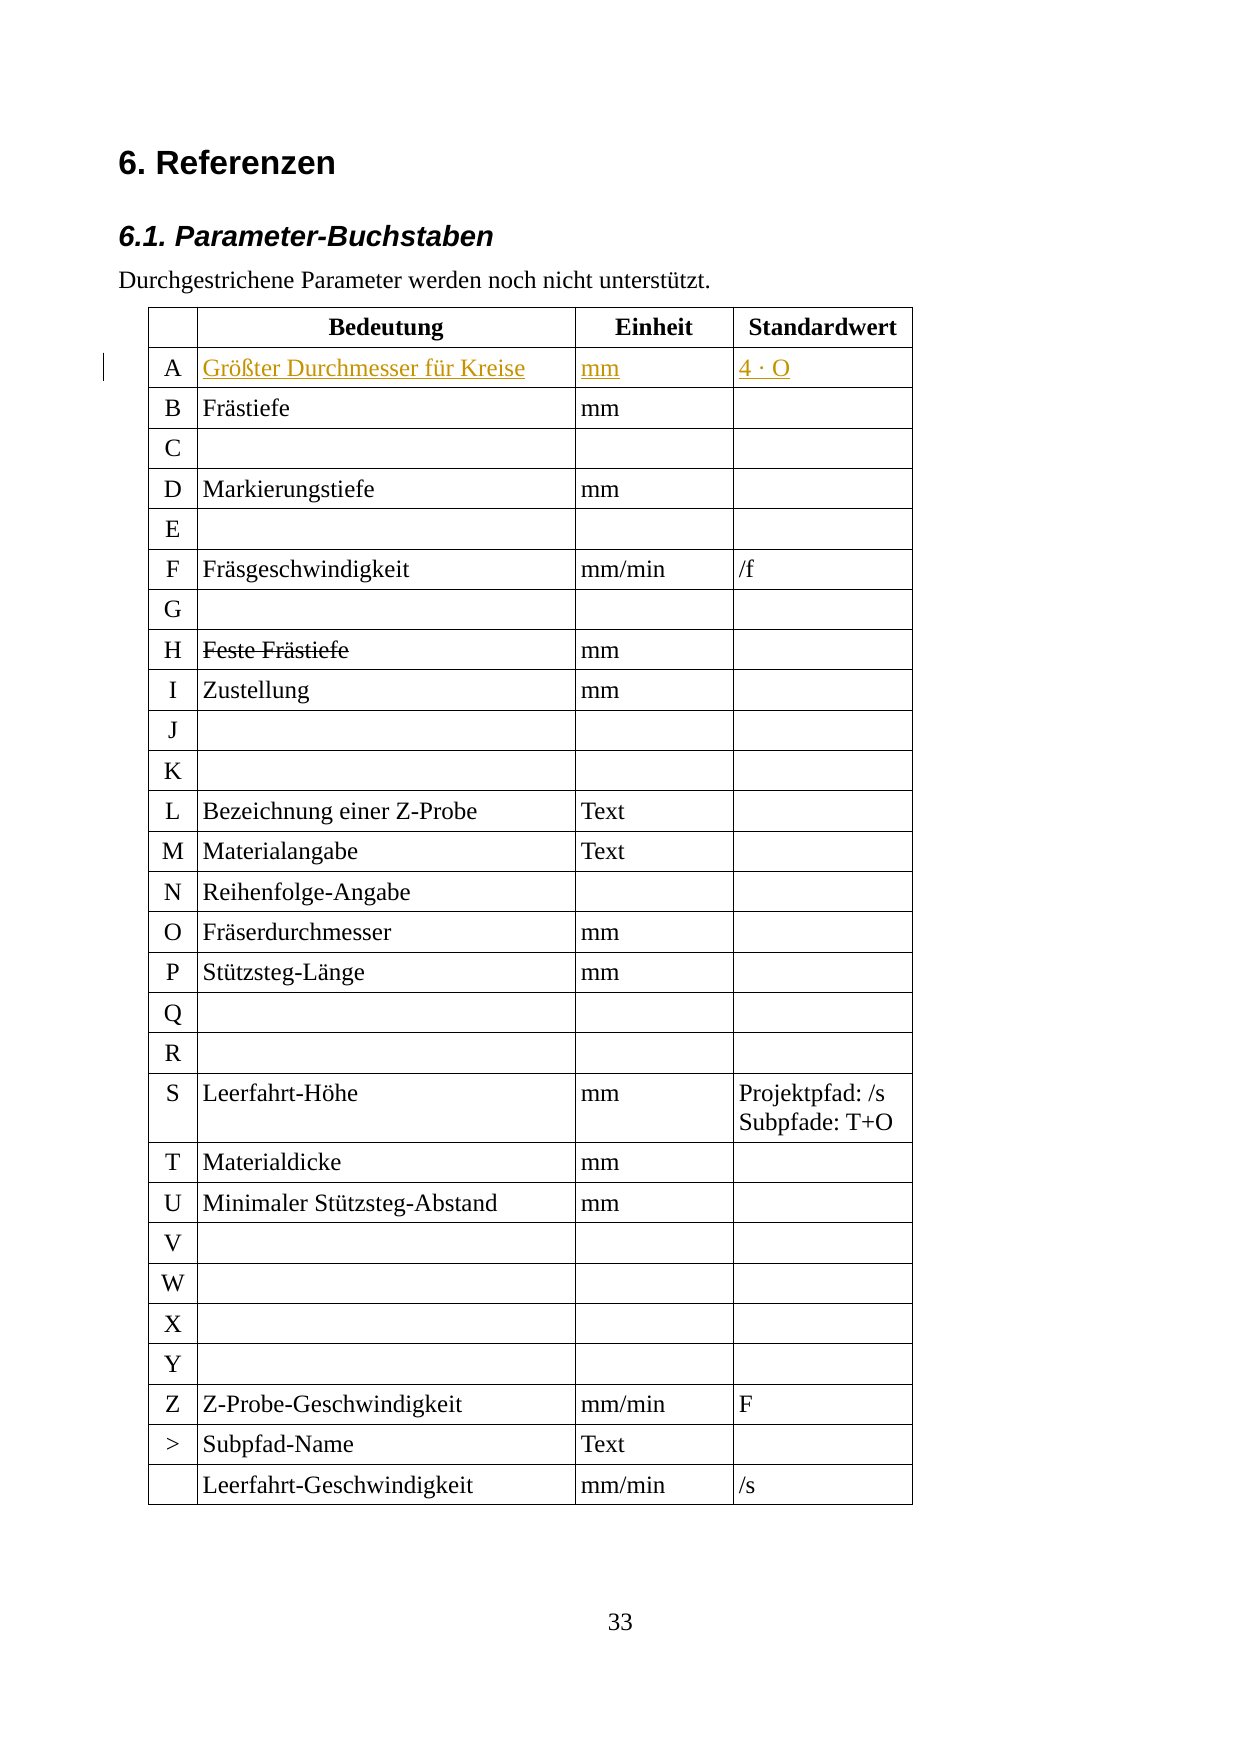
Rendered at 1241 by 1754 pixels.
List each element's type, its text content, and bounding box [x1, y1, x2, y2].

table_cell 4 · O [734, 348, 912, 387]
table_cell Markierungstiefe [198, 469, 575, 508]
table_cell [576, 993, 733, 1032]
table_cell [576, 711, 733, 750]
table_cell Z [149, 1385, 197, 1424]
table_cell F [149, 550, 197, 589]
table_cell S [149, 1074, 197, 1142]
table_cell N [149, 872, 197, 911]
table_cell /f [734, 550, 912, 589]
table_cell Projektpfad: /s Subpfade: T+O [734, 1074, 912, 1142]
table_cell mm [576, 388, 733, 427]
table_cell [734, 1183, 912, 1222]
table_cell Text [576, 791, 733, 831]
table_cell [576, 872, 733, 911]
table_cell M [149, 832, 197, 871]
table_cell [576, 1223, 733, 1262]
table_cell Subpfad-Name [198, 1425, 575, 1464]
table_cell Leerfahrt-Geschwindigkeit [198, 1465, 575, 1504]
table_cell /s [734, 1465, 912, 1504]
table_cell [734, 1344, 912, 1383]
table_header [149, 308, 197, 347]
table_cell [734, 1425, 912, 1464]
table_cell Zustellung [198, 670, 575, 710]
table_cell Feste Frästiefe [198, 630, 575, 669]
table_cell mm/min [576, 550, 733, 589]
table_cell mm [576, 1183, 733, 1222]
table_cell [734, 670, 912, 710]
table_cell H [149, 630, 197, 669]
table_cell [198, 1304, 575, 1343]
table_cell [734, 429, 912, 468]
table_cell [734, 832, 912, 871]
table_cell mm [576, 469, 733, 508]
table_cell [734, 993, 912, 1032]
table_cell mm [576, 630, 733, 669]
table_cell U [149, 1183, 197, 1222]
table_cell X [149, 1304, 197, 1343]
table_cell W [149, 1264, 197, 1303]
table_cell Leerfahrt-Höhe [198, 1074, 575, 1142]
table_cell [198, 751, 575, 790]
table_cell [734, 1033, 912, 1072]
table_cell K [149, 751, 197, 790]
text Durchgestrichene Parameter werden noch nicht unterstützt. [118, 265, 1122, 294]
table_cell mm [576, 912, 733, 952]
table_cell [198, 590, 575, 629]
table_cell mm/min [576, 1465, 733, 1504]
table_cell [734, 751, 912, 790]
table_cell [198, 509, 575, 548]
table_cell Q [149, 993, 197, 1032]
table_cell Fräserdurchmesser [198, 912, 575, 952]
table_cell I [149, 670, 197, 710]
table_cell A [149, 348, 197, 387]
table_cell E [149, 509, 197, 548]
table_cell [576, 1344, 733, 1383]
table_cell Text [576, 832, 733, 871]
table_cell [734, 872, 912, 911]
table_cell [576, 751, 733, 790]
table_cell [149, 1465, 197, 1504]
table_cell mm [576, 953, 733, 992]
table_cell G [149, 590, 197, 629]
table_cell [734, 1264, 912, 1303]
table_cell mm [576, 1143, 733, 1182]
table_cell [198, 429, 575, 468]
table_cell Minimaler Stützsteg-Abstand [198, 1183, 575, 1222]
table_cell O [149, 912, 197, 952]
table_cell mm [576, 348, 733, 387]
subtitle 6. Referenzen [118, 143, 1122, 182]
table_cell L [149, 791, 197, 831]
table_cell [576, 590, 733, 629]
table_cell F [734, 1385, 912, 1424]
table_cell [734, 509, 912, 548]
table_cell [734, 1223, 912, 1262]
table_header Einheit [576, 308, 733, 347]
table_cell Materialdicke [198, 1143, 575, 1182]
table_cell [734, 1304, 912, 1343]
table_cell [576, 1304, 733, 1343]
table_header Bedeutung [198, 308, 575, 347]
table_cell [734, 791, 912, 831]
table_cell [198, 1033, 575, 1072]
table_cell [734, 590, 912, 629]
subtitle 6.1. Parameter-Buchstaben [118, 219, 1122, 253]
table_cell Materialangabe [198, 832, 575, 871]
table_cell R [149, 1033, 197, 1072]
table_cell T [149, 1143, 197, 1182]
table_cell Z-Probe-Geschwindigkeit [198, 1385, 575, 1424]
table_cell [198, 1223, 575, 1262]
table_cell [198, 711, 575, 750]
table_cell [734, 711, 912, 750]
table_cell Reihenfolge-Angabe [198, 872, 575, 911]
table_cell [734, 1143, 912, 1182]
table_cell Text [576, 1425, 733, 1464]
table_cell V [149, 1223, 197, 1262]
table_cell [734, 469, 912, 508]
table_cell Fräsgeschwindigkeit [198, 550, 575, 589]
table_cell [576, 509, 733, 548]
table_cell mm [576, 670, 733, 710]
table_cell [198, 993, 575, 1032]
table_cell [734, 953, 912, 992]
table_cell [734, 630, 912, 669]
table_header Standardwert [734, 308, 912, 347]
table_cell [734, 912, 912, 952]
table_cell D [149, 469, 197, 508]
table_cell C [149, 429, 197, 468]
table_cell J [149, 711, 197, 750]
table_cell Stützsteg-Länge [198, 953, 575, 992]
table_cell [576, 1264, 733, 1303]
table_cell [576, 1033, 733, 1072]
table_cell [734, 388, 912, 427]
table_cell Y [149, 1344, 197, 1383]
table_cell Bezeichnung einer Z-Probe [198, 791, 575, 831]
table_cell mm/min [576, 1385, 733, 1424]
table_cell Größter Durchmesser für Kreise [198, 348, 575, 387]
table_cell mm [576, 1074, 733, 1142]
table_cell [198, 1344, 575, 1383]
table_cell [198, 1264, 575, 1303]
table_cell Frästiefe [198, 388, 575, 427]
table_cell > [149, 1425, 197, 1464]
table_cell [576, 429, 733, 468]
table_cell B [149, 388, 197, 427]
table_cell P [149, 953, 197, 992]
